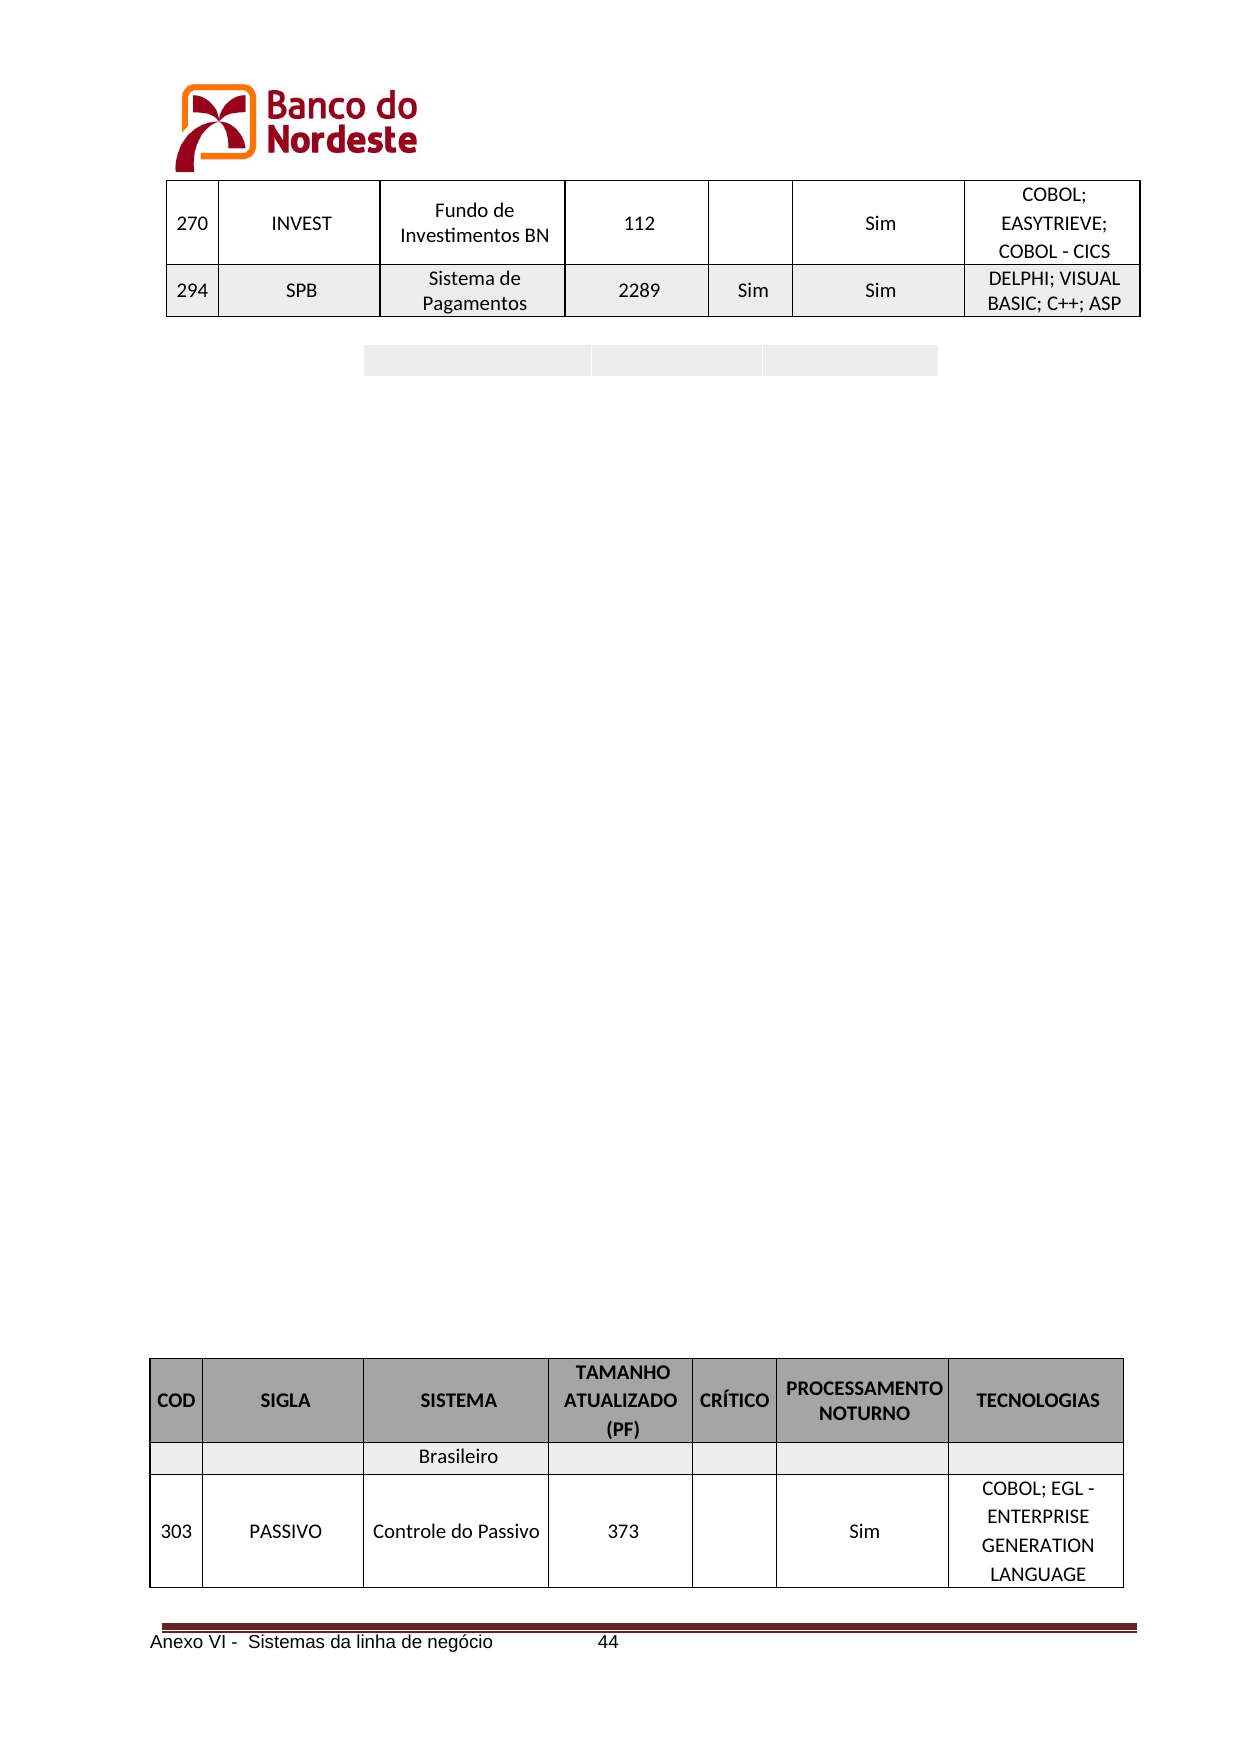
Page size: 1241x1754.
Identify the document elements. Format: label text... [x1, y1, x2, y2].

table_cell DELPHI; VISUAL BASIC; C++; ASP [965, 265, 1139, 316]
table_cell [693, 1475, 776, 1587]
table_cell 112 [566, 181, 708, 264]
table_cell 2289 [566, 265, 708, 316]
table_cell 303 [151, 1475, 202, 1587]
table_cell [549, 1443, 692, 1474]
table_header TAMANHO ATUALIZADO (PF) [549, 1359, 692, 1442]
table_header SISTEMA [364, 1359, 548, 1442]
table_cell [151, 1443, 202, 1474]
table_cell PASSIVO [203, 1475, 363, 1587]
table_cell [949, 1443, 1123, 1474]
table_cell COBOL; EGL - ENTERPRISE GENERATION LANGUAGE [949, 1475, 1123, 1587]
table_cell 270 [167, 181, 218, 264]
table_header COD [151, 1359, 202, 1442]
table_cell SPB [219, 265, 379, 316]
table_cell [693, 1443, 776, 1474]
table_header PROCESSAMENTO NOTURNO [777, 1359, 948, 1442]
table_cell Sistema de Pagamentos [381, 265, 564, 316]
table_cell [709, 181, 792, 264]
table_cell Brasileiro [364, 1443, 548, 1474]
table_cell Sim [793, 265, 964, 316]
table_cell Sim [777, 1475, 948, 1587]
table_cell Sim [793, 181, 964, 264]
table_cell [777, 1443, 948, 1474]
table_cell INVEST [219, 181, 379, 264]
table_cell [203, 1443, 363, 1474]
table_header CRÍTICO [693, 1359, 776, 1442]
picture [165, 73, 424, 180]
table_header TECNOLOGIAS [949, 1359, 1123, 1442]
table_cell 294 [167, 265, 218, 316]
table_header SIGLA [203, 1359, 363, 1442]
table_cell Sim [709, 265, 792, 316]
table_cell Fundo de Investimentos BN [381, 181, 564, 264]
table_cell 373 [549, 1475, 692, 1587]
table_cell COBOL; EASYTRIEVE; COBOL - CICS [965, 181, 1139, 264]
table_cell Controle do Passivo [364, 1475, 548, 1587]
